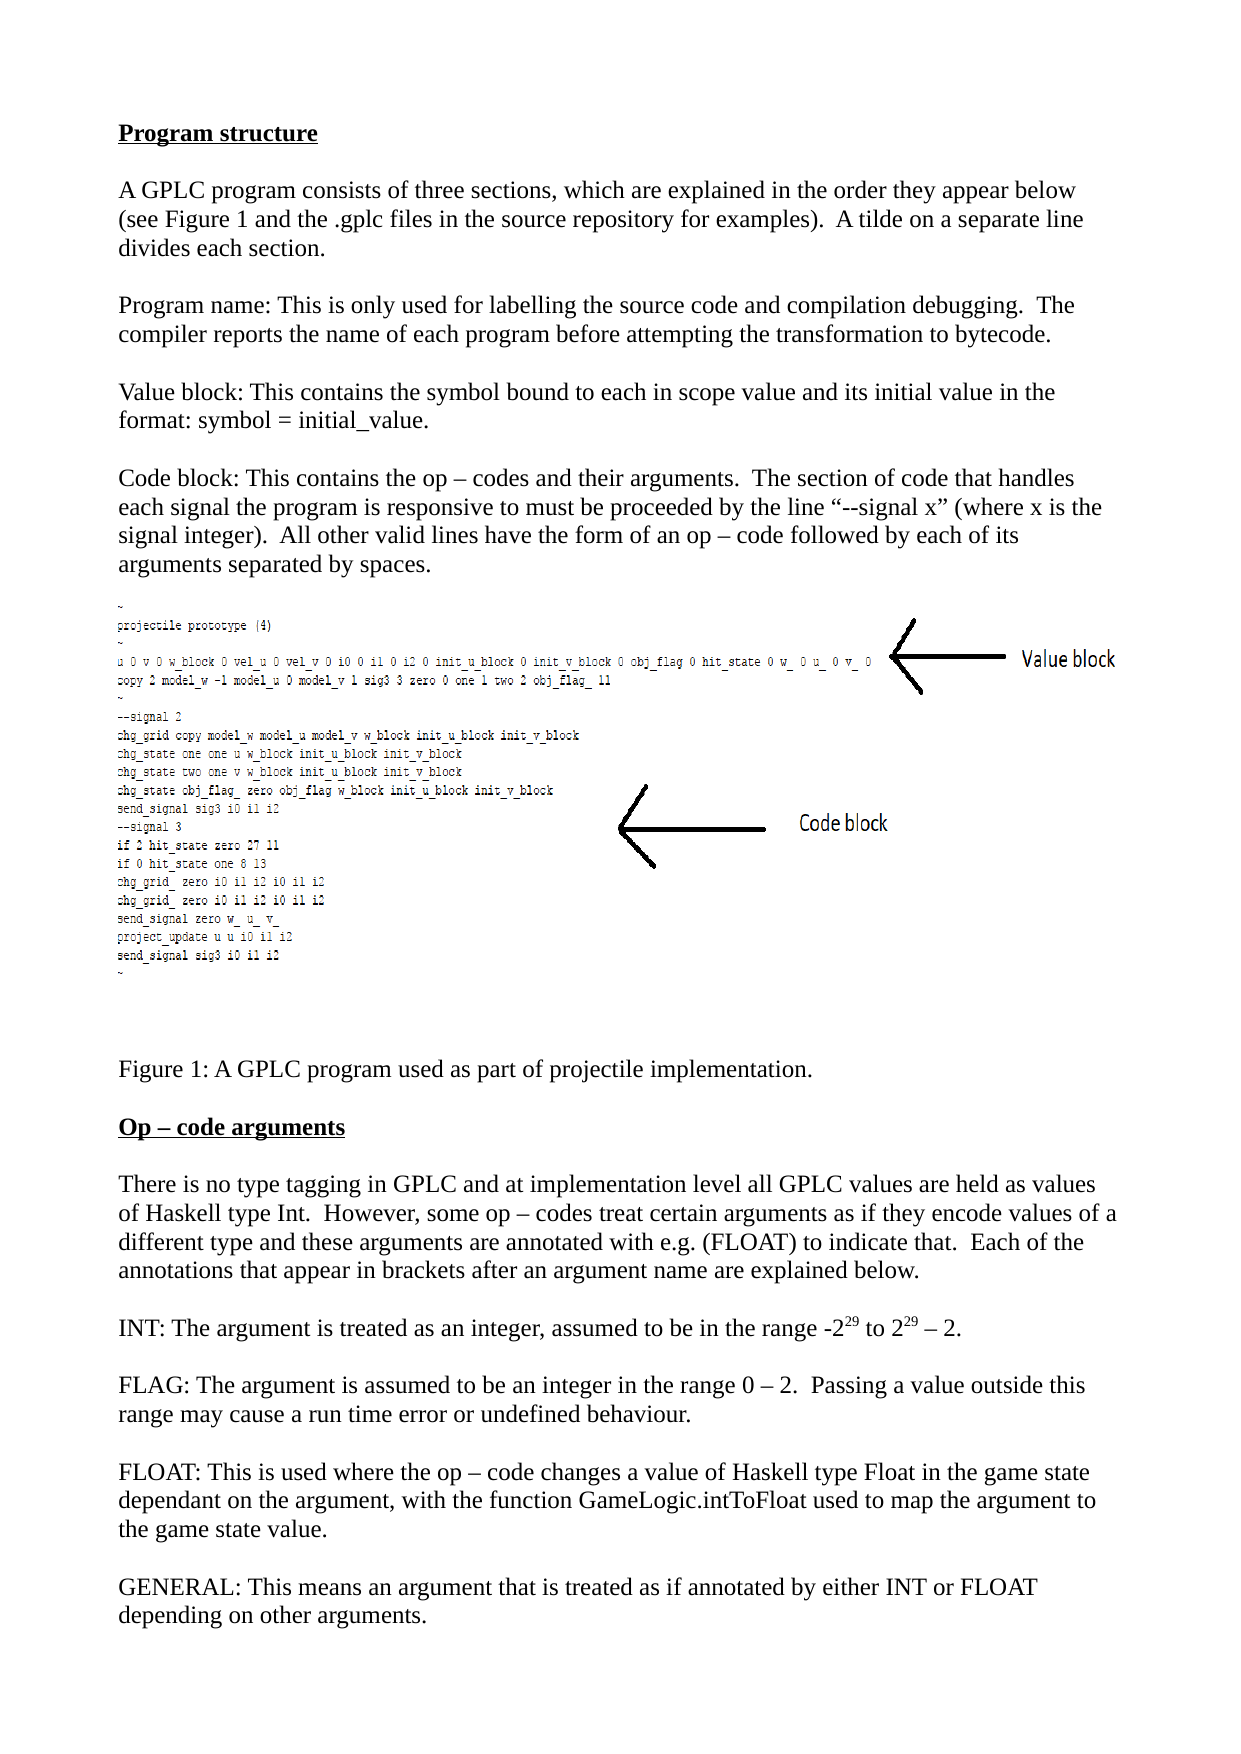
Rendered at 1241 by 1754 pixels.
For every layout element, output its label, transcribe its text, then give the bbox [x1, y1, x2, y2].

text INT: The argument is treated as an integer, assumed to be in the range -229 to 229 – 2. [118, 1313, 1122, 1342]
text Figure 1: A GPLC program used as part of projectile implementation. [118, 1054, 1122, 1083]
text Op – code arguments [118, 1112, 1122, 1140]
text Program structure [118, 118, 1122, 147]
text A GPLC program consists of three sections, which are explained in the order they appear below (see Figure 1 and the .gplc files in the source repository for examples). A tilde on a separate line divides each section. [118, 176, 1122, 262]
text Code block: This contains the op – codes and their arguments. The section of code that handles each signal the program is responsive to must be proceeded by the line “--signal x” (where x is the signal integer). All other valid lines have the form of an op – code followed by each of its arguments separated by spaces. [118, 463, 1122, 578]
text There is no type tagging in GPLC and at implementation level all GPLC values are held as values of Haskell type Int. However, some op – codes treat certain arguments as if they encode values of a different type and these arguments are annotated with e.g. (FLOAT) to indicate that. Each of the annotations that appear in brackets after an argument name are explained below. [118, 1169, 1122, 1284]
text GENERAL: This means an argument that is treated as if annotated by either INT or FLOAT depending on other arguments. [118, 1572, 1122, 1629]
text Program name: This is only used for labelling the source code and compilation debugging. The compiler reports the name of each program before attempting the transformation to bytecode. [118, 291, 1122, 348]
text FLAG: The argument is assumed to be an integer in the range 0 – 2. Passing a value outside this range may cause a run time error or undefined behaviour. [118, 1370, 1122, 1428]
text Value block: This contains the symbol bound to each in scope value and its initial value in the format: symbol = initial_value. [118, 377, 1122, 434]
text FLOAT: This is used where the op – code changes a value of Haskell type Float in the game state dependant on the argument, with the function GameLogic.intToFloat used to map the argument to the game state value. [118, 1457, 1122, 1543]
